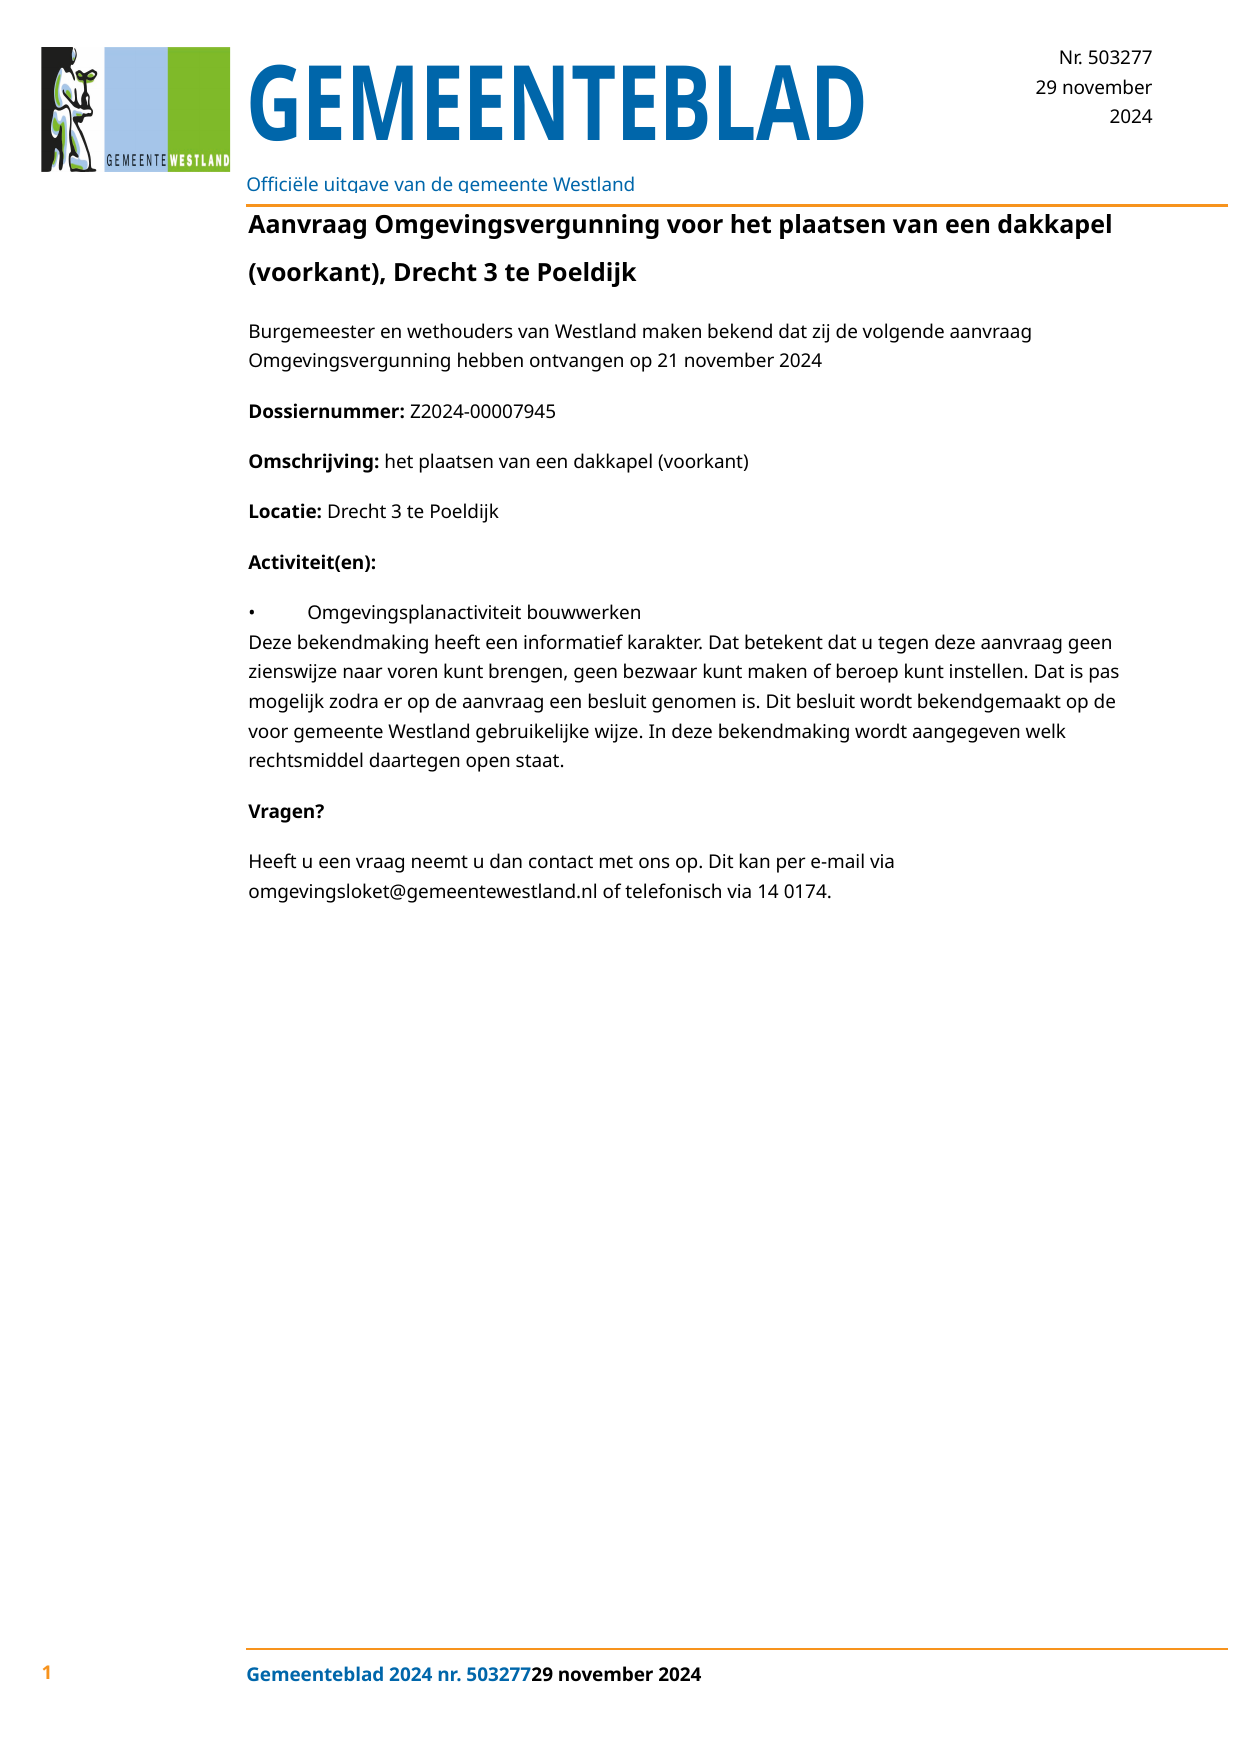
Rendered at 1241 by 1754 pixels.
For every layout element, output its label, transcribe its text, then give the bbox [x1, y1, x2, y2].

text Locatie: Drecht 3 te Poeldijk [248, 499, 1152, 524]
text Aanvraag Omgevingsvergunning voor het plaatsen van een dakkapel (voorkant), Drecht 3 te Poeldijk [248, 207, 1152, 288]
text Burgemeester en wethouders van Westland maken bekend dat zij de volgende aanvraag Omgevingsvergunning hebben ontvangen op 21 november 2024 [248, 318, 1152, 373]
text Vragen? [248, 798, 1152, 824]
text Omschrijving: het plaatsen van een dakkapel (voorkant) [248, 448, 1152, 474]
text Activiteit(en): [248, 549, 1152, 575]
picture [41, 47, 231, 172]
text Deze bekendmaking heeft een informatief karakter. Dat betekent dat u tegen deze aanvraag geen zienswijze naar voren kunt brengen, geen bezwaar kunt maken of beroep kunt instellen. Dat is pas mogelijk zodra er op de aanvraag een besluit genomen is. Dit besluit wordt bekendgemaakt op de voor gemeente Westland gebruikelijke wijze. In deze bekendmaking wordt aangegeven welk rechtsmiddel daartegen open staat. [248, 629, 1152, 773]
text Dossiernummer: Z2024-00007945 [248, 398, 1152, 424]
list Omgevingsplanactiviteit bouwwerken [248, 599, 1152, 625]
text Heeft u een vraag neemt u dan contact met ons op. Dit kan per e-mail via omgevingsloket@gemeentewestland.nl of telefonisch via 14 0174. [248, 848, 1152, 904]
